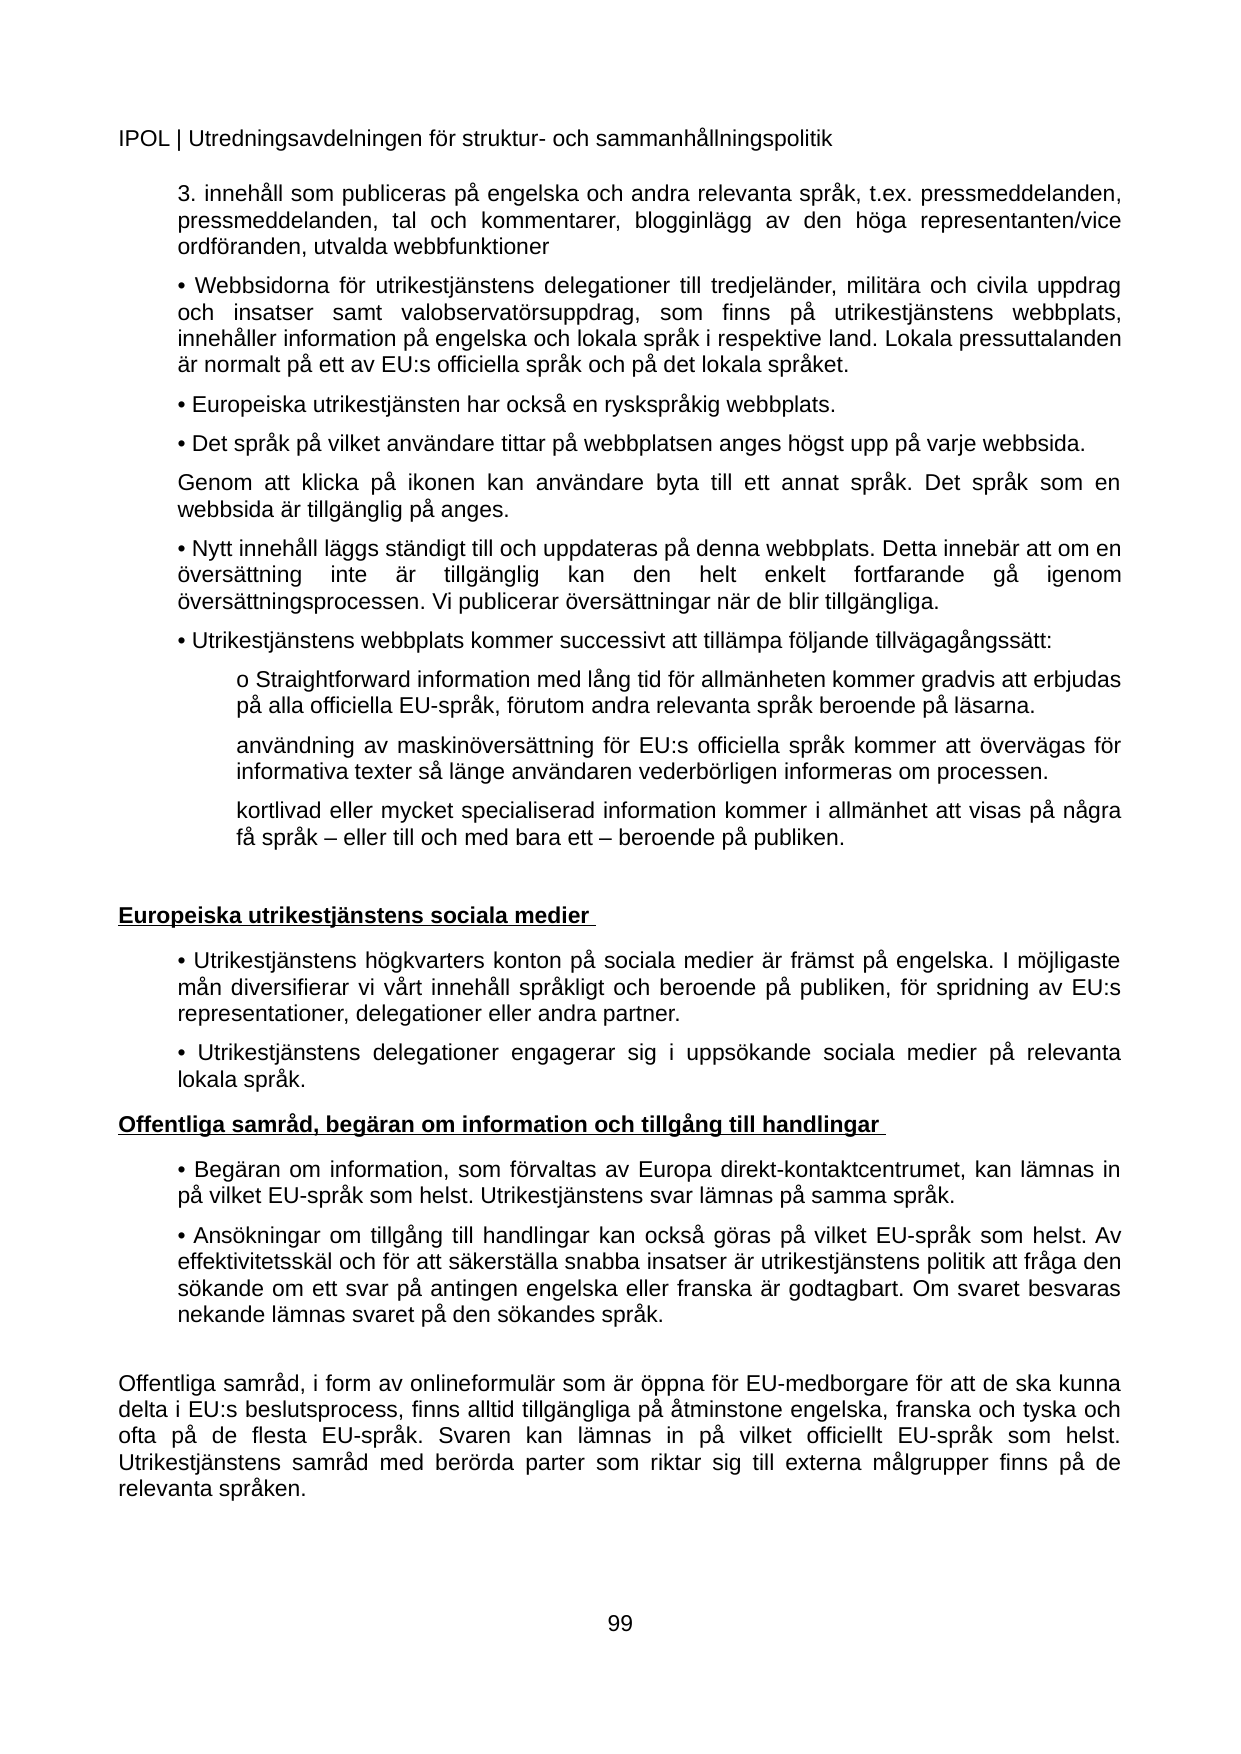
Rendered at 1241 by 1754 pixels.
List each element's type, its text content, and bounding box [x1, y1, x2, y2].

text kortlivad eller mycket specialiserad information kommer i allmänhet att visas på några få språk – eller till och med bara ett – beroende på publiken. [236, 797, 1122, 850]
subtitle Offentliga samråd, begäran om information och tillgång till handlingar [118, 1111, 1122, 1137]
text Genom att klicka på ikonen kan användare byta till ett annat språk. Det språk som en webbsida är tillgänglig på anges. [177, 469, 1122, 522]
text • Begäran om information, som förvaltas av Europa direkt-kontaktcentrumet, kan lämnas in på vilket EU-språk som helst. Utrikestjänstens svar lämnas på samma språk. [177, 1156, 1122, 1209]
text • Nytt innehåll läggs ständigt till och uppdateras på denna webbplats. Detta innebär att om en översättning inte är tillgänglig kan den helt enkelt fortfarande gå igenom översättningsprocessen. Vi publicerar översättningar när de blir tillgängliga. [177, 535, 1122, 614]
text • Europeiska utrikestjänsten har också en ryskspråkig webbplats. [177, 391, 1122, 417]
text • Utrikestjänstens webbplats kommer successivt att tillämpa följande tillvägagångssätt: [177, 627, 1122, 653]
text • Ansökningar om tillgång till handlingar kan också göras på vilket EU-språk som helst. Av effektivitetsskäl och för att säkerställa snabba insatser är utrikestjänstens politik att fråga den sökande om ett svar på antingen engelska eller franska är godtagbart. Om svaret besvaras nekande lämnas svaret på den sökandes språk. [177, 1222, 1122, 1327]
text Offentliga samråd, i form av onlineformulär som är öppna för EU-medborgare för att de ska kunna delta i EU:s beslutsprocess, finns alltid tillgängliga på åtminstone engelska, franska och tyska och ofta på de flesta EU-språk. Svaren kan lämnas in på vilket officiellt EU-språk som helst. Utrikestjänstens samråd med berörda parter som riktar sig till externa målgrupper finns på de relevanta språken. [118, 1370, 1122, 1501]
text • Utrikestjänstens delegationer engagerar sig i uppsökande sociala medier på relevanta lokala språk. [177, 1039, 1122, 1092]
text • Utrikestjänstens högkvarters konton på sociala medier är främst på engelska. I möjligaste mån diversifierar vi vårt innehåll språkligt och beroende på publiken, för spridning av EU:s representationer, delegationer eller andra partner. [177, 947, 1122, 1026]
text användning av maskinöversättning för EU:s officiella språk kommer att övervägas för informativa texter så länge användaren vederbörligen informeras om processen. [236, 732, 1122, 784]
text o Straightforward information med lång tid för allmänheten kommer gradvis att erbjudas på alla officiella EU-språk, förutom andra relevanta språk beroende på läsarna. [236, 666, 1122, 719]
text • Det språk på vilket användare tittar på webbplatsen anges högst upp på varje webbsida. [177, 430, 1122, 456]
subtitle Europeiska utrikestjänstens sociala medier [118, 902, 1122, 928]
text 3. innehåll som publiceras på engelska och andra relevanta språk, t.ex. pressmeddelanden, pressmeddelanden, tal och kommentarer, blogginlägg av den höga representanten/vice ordföranden, utvalda webbfunktioner [177, 180, 1122, 259]
text • Webbsidorna för utrikestjänstens delegationer till tredjeländer, militära och civila uppdrag och insatser samt valobservatörsuppdrag, som finns på utrikestjänstens webbplats, innehåller information på engelska och lokala språk i respektive land. Lokala pressuttalanden är normalt på ett av EU:s officiella språk och på det lokala språket. [177, 272, 1122, 378]
